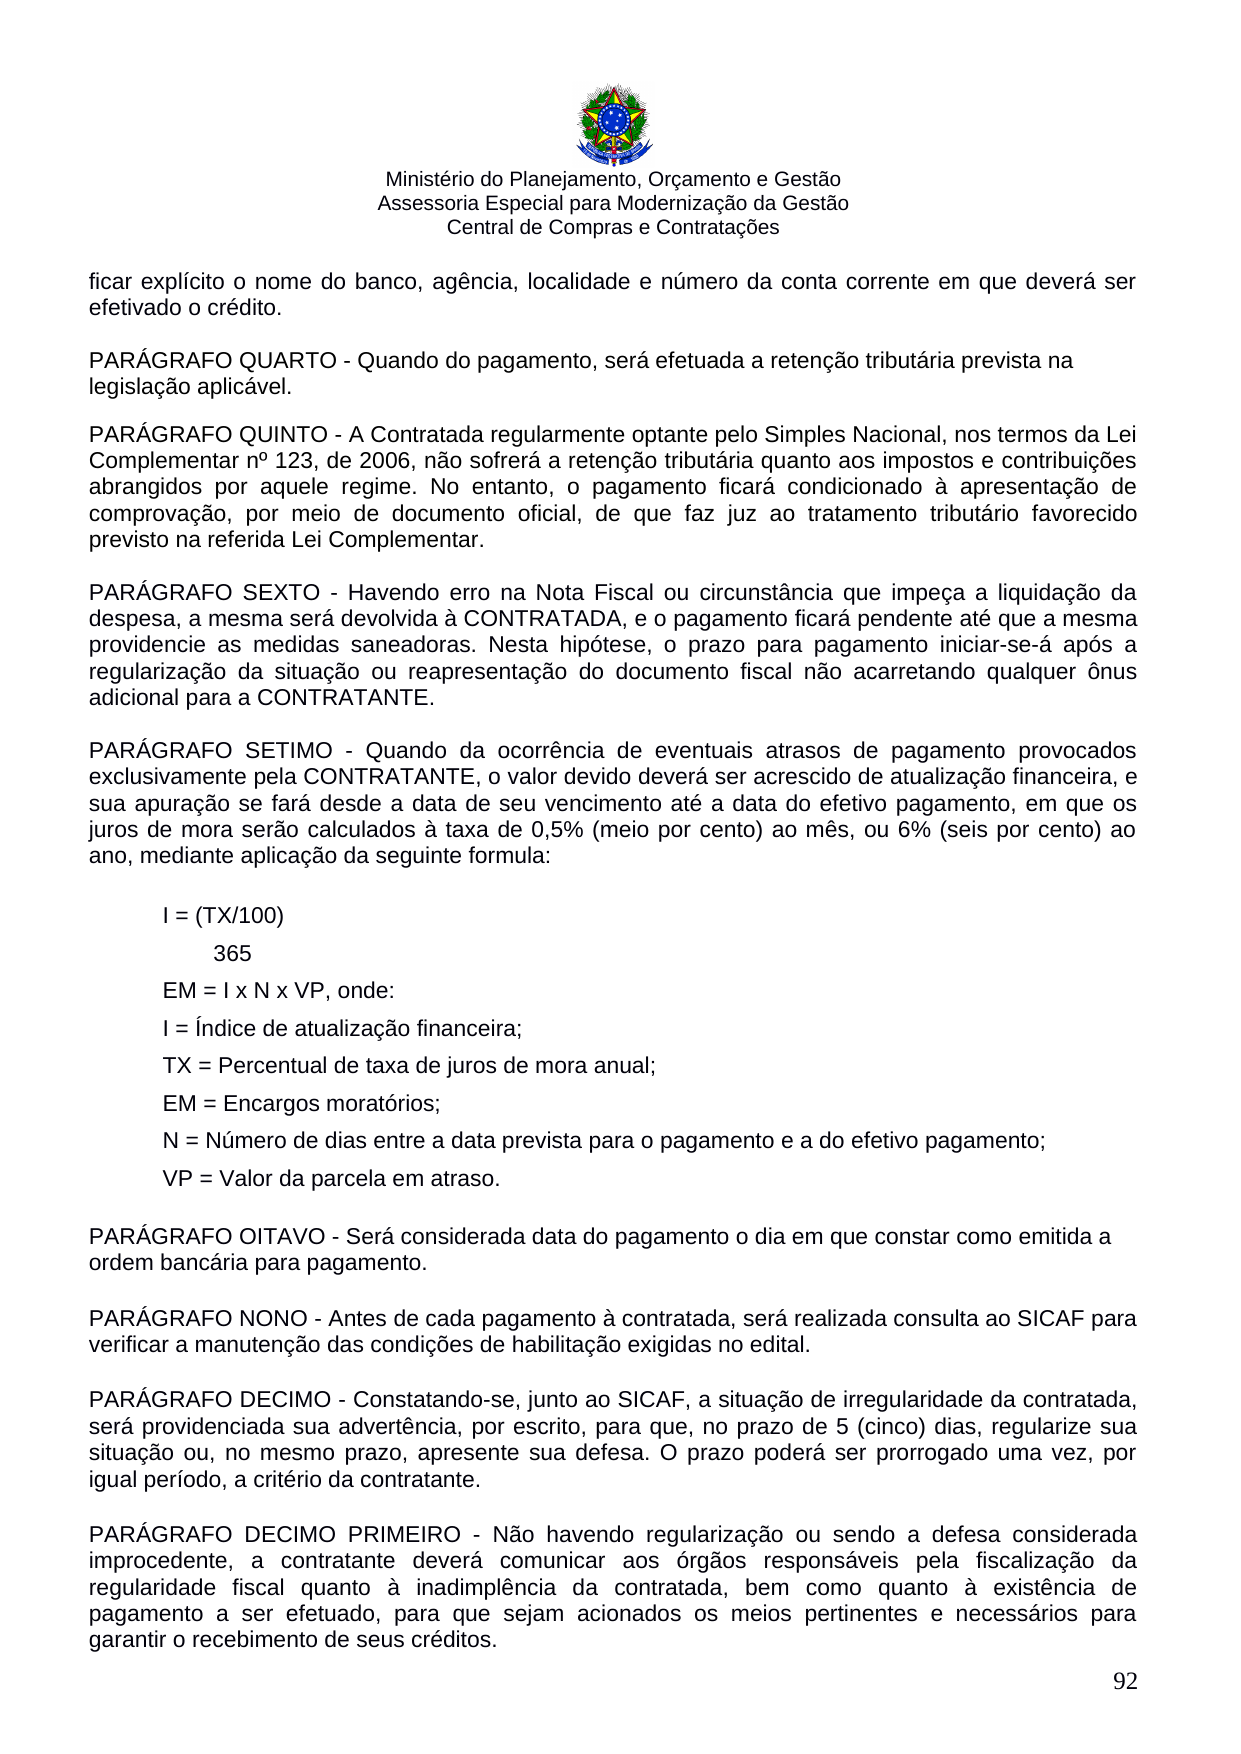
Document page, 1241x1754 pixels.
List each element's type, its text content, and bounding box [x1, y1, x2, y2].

text PARÁGRAFO DECIMO PRIMEIRO - Não havendo regularização ou sendo a defesa considerada improcedente, a contratante deverá comunicar aos órgãos responsáveis pela fiscalização da regularidade fiscal quanto à inadimplência da contratada, bem como quanto à existência de pagamento a ser efetuado, para que sejam acionados os meios pertinentes e necessários para garantir o recebimento de seus créditos. [89, 1521, 1138, 1653]
text PARÁGRAFO QUARTO - Quando do pagamento, será efetuada a retenção tributária prevista na legislação aplicável. [89, 347, 1138, 400]
text PARÁGRAFO DECIMO - Constatando-se, junto ao SICAF, a situação de irregularidade da contratada, será providenciada sua advertência, por escrito, para que, no prazo de 5 (cinco) dias, regularize sua situação ou, no mesmo prazo, apresente sua defesa. O prazo poderá ser prorrogado uma vez, por igual período, a critério da contratante. [89, 1386, 1138, 1492]
text I = Índice de atualização financeira; [162, 1006, 1138, 1043]
text PARÁGRAFO SEXTO - Havendo erro na Nota Fiscal ou circunstância que impeça a liquidação da despesa, a mesma será devolvida à CONTRATADA, e o pagamento ficará pendente até que a mesma providencie as medidas saneadoras. Nesta hipótese, o prazo para pagamento iniciar-se-á após a regularização da situação ou reapresentação do documento fiscal não acarretando qualquer ônus adicional para a CONTRATANTE. [89, 579, 1138, 710]
text ficar explícito o nome do banco, agência, localidade e número da conta corrente em que deverá ser efetivado o crédito. [89, 268, 1138, 321]
picture [572, 81, 655, 168]
text EM = Encargos moratórios; [162, 1081, 1138, 1118]
text PARÁGRAFO SETIMO - Quando da ocorrência de eventuais atrasos de pagamento provocados exclusivamente pela CONTRATANTE, o valor devido deverá ser acrescido de atualização financeira, e sua apuração se fará desde a data de seu vencimento até a data do efetivo pagamento, em que os juros de mora serão calculados à taxa de 0,5% (meio por cento) ao mês, ou 6% (seis por cento) ao ano, mediante aplicação da seguinte formula: [89, 737, 1138, 868]
text PARÁGRAFO OITAVO - Será considerada data do pagamento o dia em que constar como emitida a ordem bancária para pagamento. [89, 1223, 1138, 1275]
text I = (TX/100) [162, 893, 1138, 931]
text EM = I x N x VP, onde: [162, 968, 1138, 1006]
text 365 [162, 931, 1138, 968]
text VP = Valor da parcela em atraso. [162, 1156, 1138, 1193]
text TX = Percentual de taxa de juros de mora anual; [162, 1043, 1138, 1081]
text PARÁGRAFO QUINTO - A Contratada regularmente optante pelo Simples Nacional, nos termos da Lei Complementar nº 123, de 2006, não sofrerá a retenção tributária quanto aos impostos e contribuições abrangidos por aquele regime. No entanto, o pagamento ficará condicionado à apresentação de comprovação, por meio de documento oficial, de que faz juz ao tratamento tributário favorecido previsto na referida Lei Complementar. [89, 421, 1138, 552]
text PARÁGRAFO NONO - Antes de cada pagamento à contratada, será realizada consulta ao SICAF para verificar a manutenção das condições de habilitação exigidas no edital. [89, 1304, 1138, 1357]
text N = Número de dias entre a data prevista para o pagamento e a do efetivo pagamento; [162, 1118, 1138, 1156]
